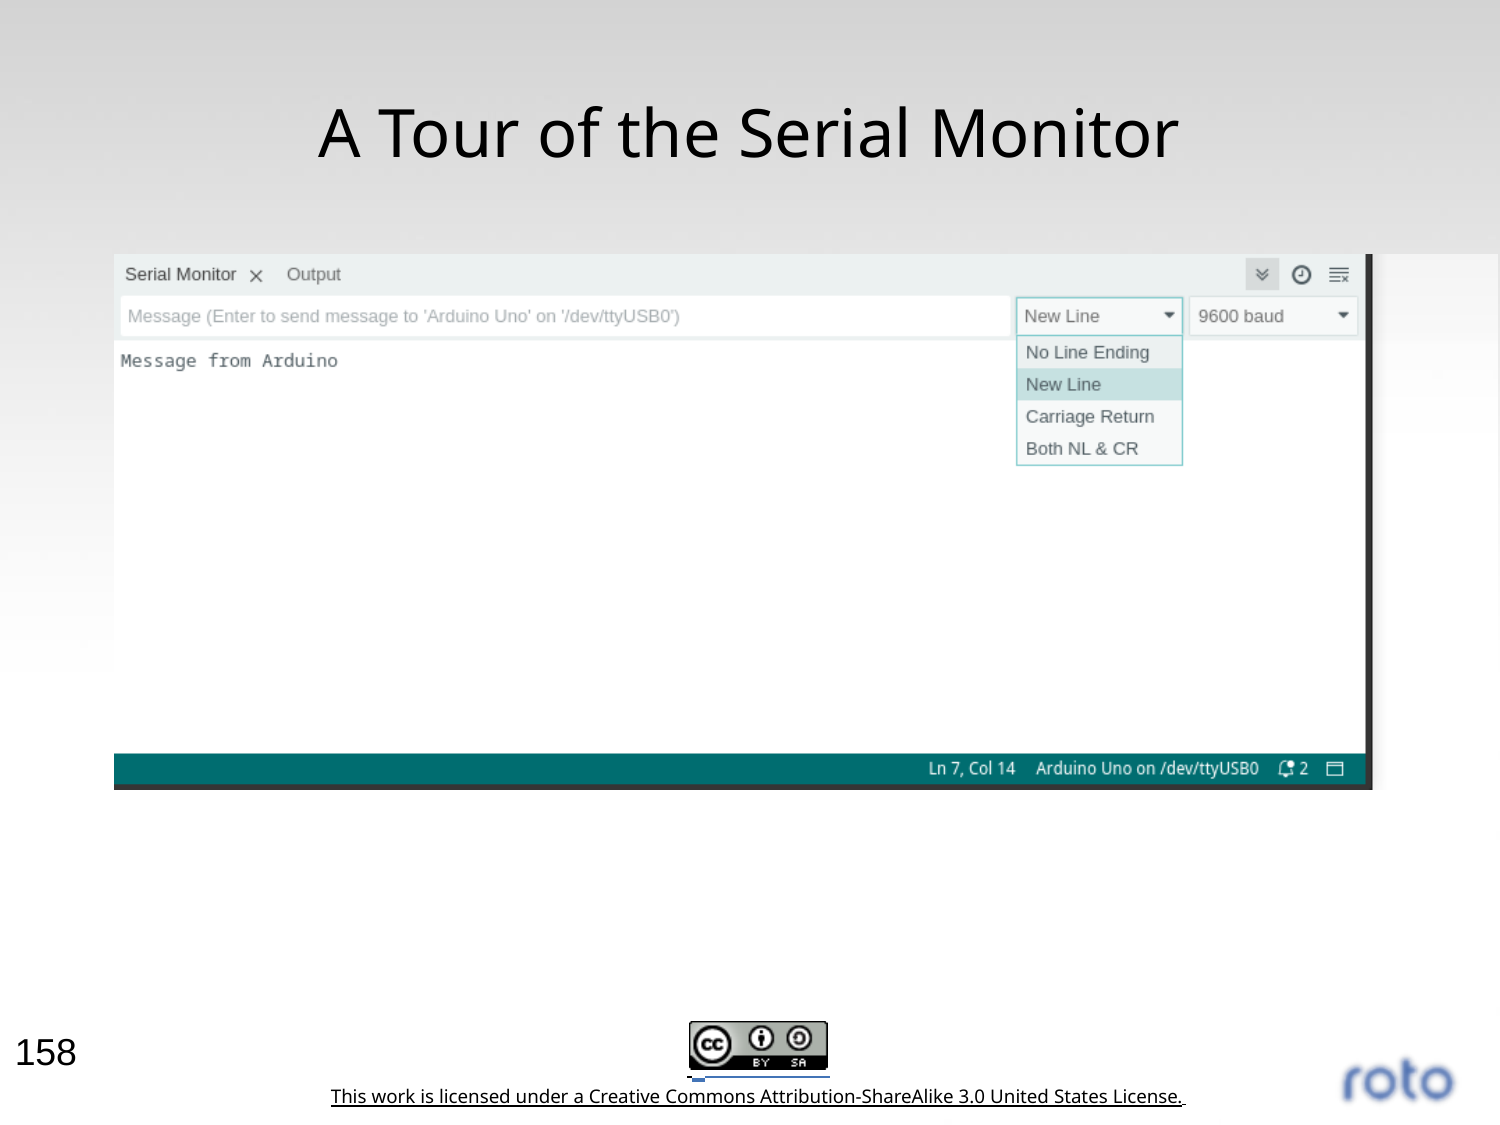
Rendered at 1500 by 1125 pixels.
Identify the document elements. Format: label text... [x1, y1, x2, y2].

title A Tour of the Serial Monitor [112, 37, 1388, 225]
picture [0, 0, 1500, 1125]
